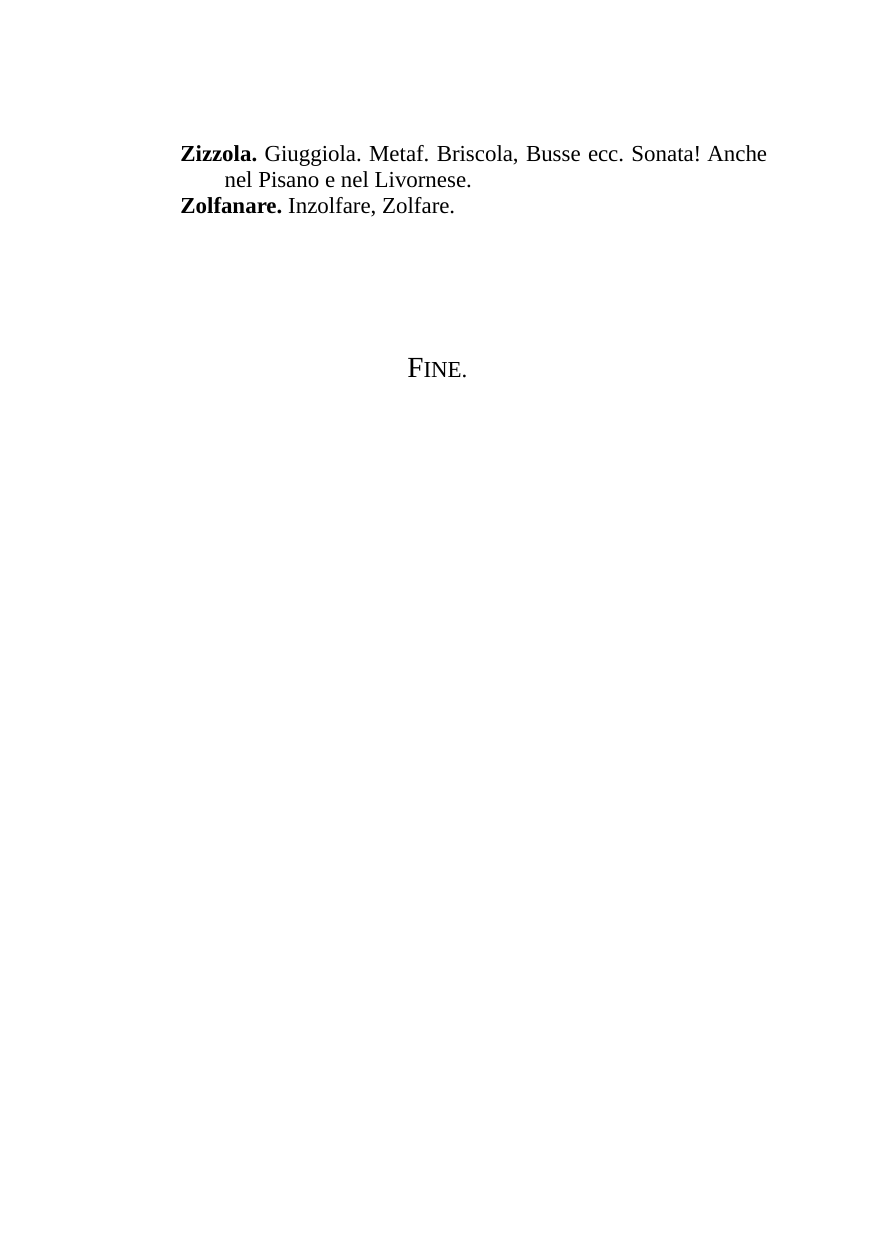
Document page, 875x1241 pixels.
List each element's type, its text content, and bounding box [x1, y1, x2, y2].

text Zolfanare. Inzolfare, Zolfare. [180, 192, 768, 219]
text FINE. [106, 351, 768, 384]
text Zizzola. Giuggiola. Metaf. Briscola, Busse ecc. Sonata! Anche nel Pisano e nel Livornese. [180, 140, 768, 192]
